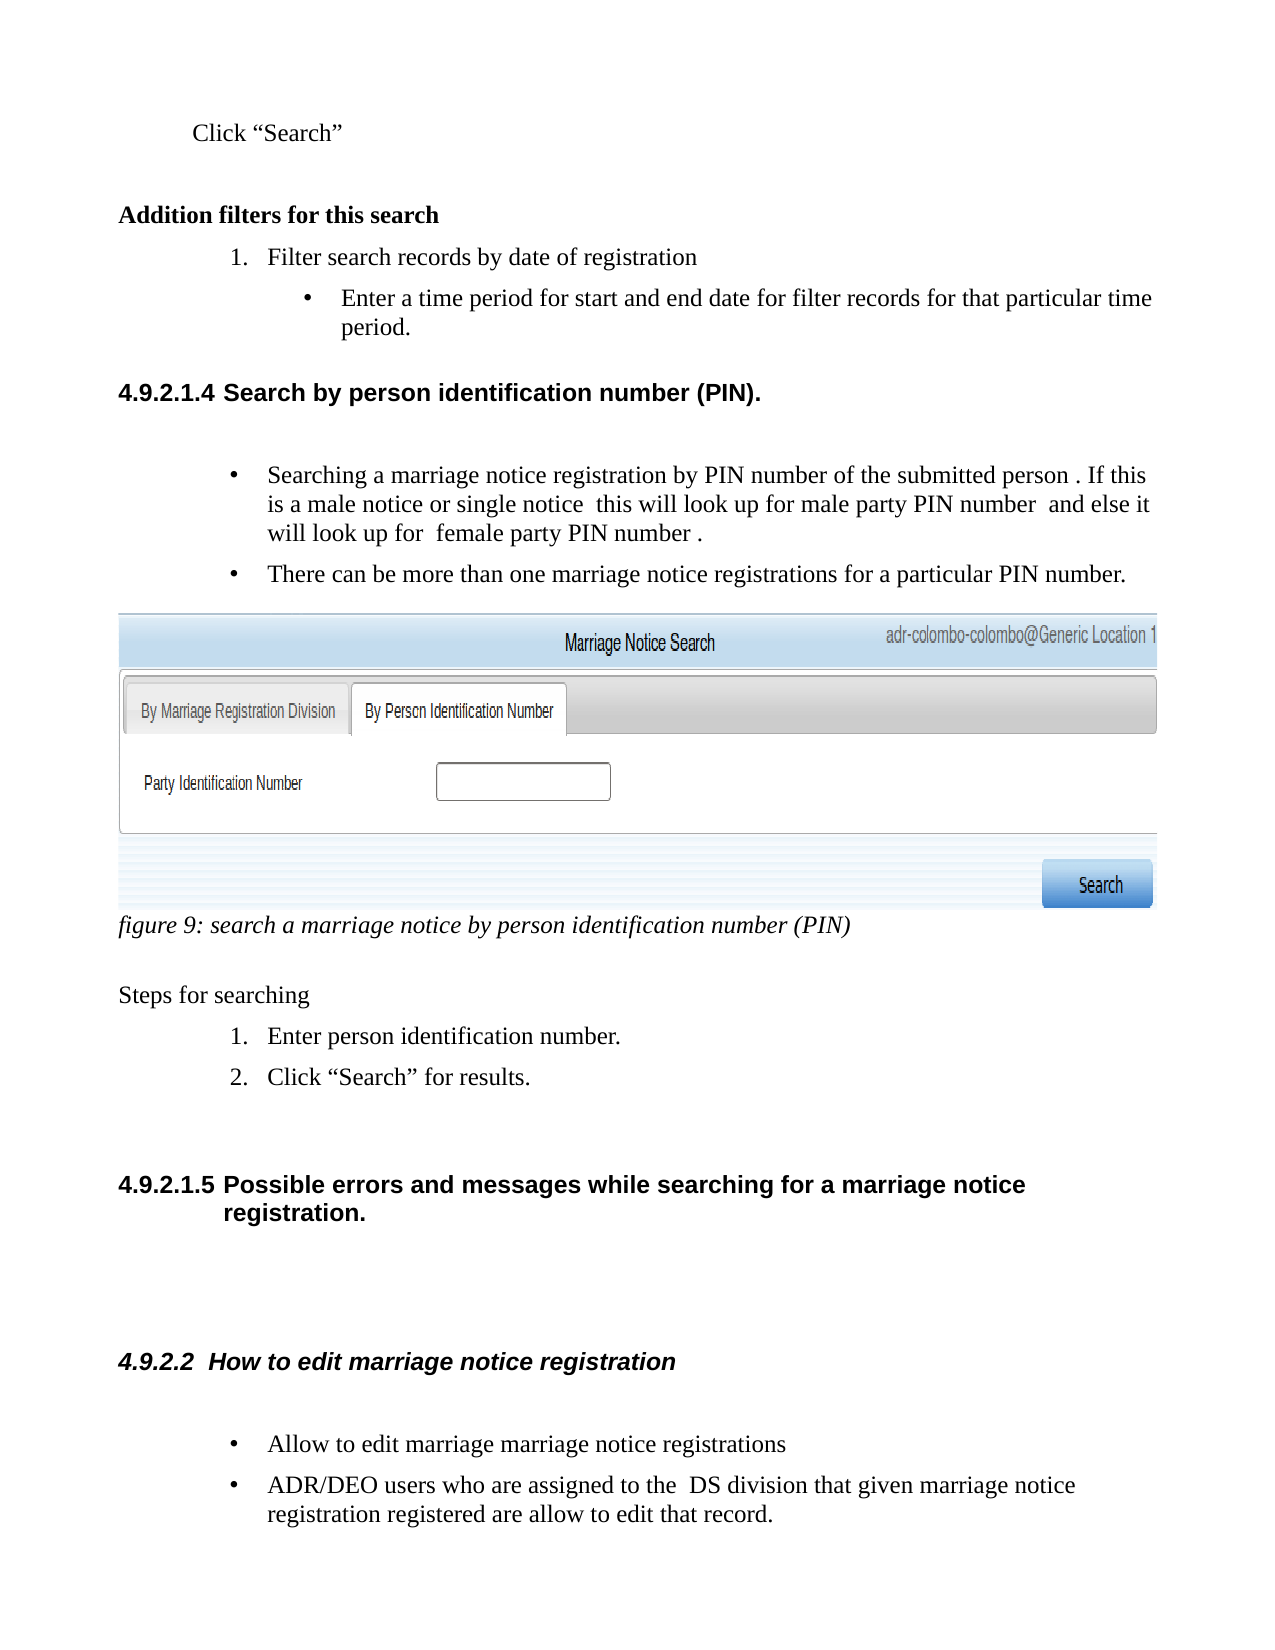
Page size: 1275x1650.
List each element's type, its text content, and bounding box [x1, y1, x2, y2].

list ADR/DEO users who are assigned to the DS division that given marriage notice registration registered are allow to edit that record. [229, 1470, 1157, 1528]
list Enter person identification number. [229, 1021, 1157, 1050]
text Click “Search” [118, 118, 1157, 147]
list Enter a time period for start and end date for filter records for that particular time period. [303, 283, 1157, 341]
list Allow to edit marriage marriage notice registrations [229, 1429, 1157, 1458]
list Filter search records by date of registration [229, 242, 1157, 271]
list There can be more than one marriage notice registrations for a particular PIN number. [229, 559, 1157, 588]
list Click “Search” for results. [229, 1062, 1157, 1091]
picture [118, 613, 1158, 910]
list Searching a marriage notice registration by PIN number of the submitted person . If this is a male notice or single notice this will look up for male party PIN number and else it will look up for female party PIN number . [229, 460, 1157, 547]
subtitle Search by person identification number (PIN). [118, 378, 1157, 407]
text Addition filters for this search [118, 201, 1157, 229]
subtitle Possible errors and messages while searching for a marriage notice registration. [118, 1170, 1157, 1227]
text figure 9: search a marriage notice by person identification number (PIN) [118, 910, 1157, 938]
text Steps for searching [118, 980, 1157, 1008]
subtitle How to edit marriage notice registration [118, 1347, 1157, 1375]
